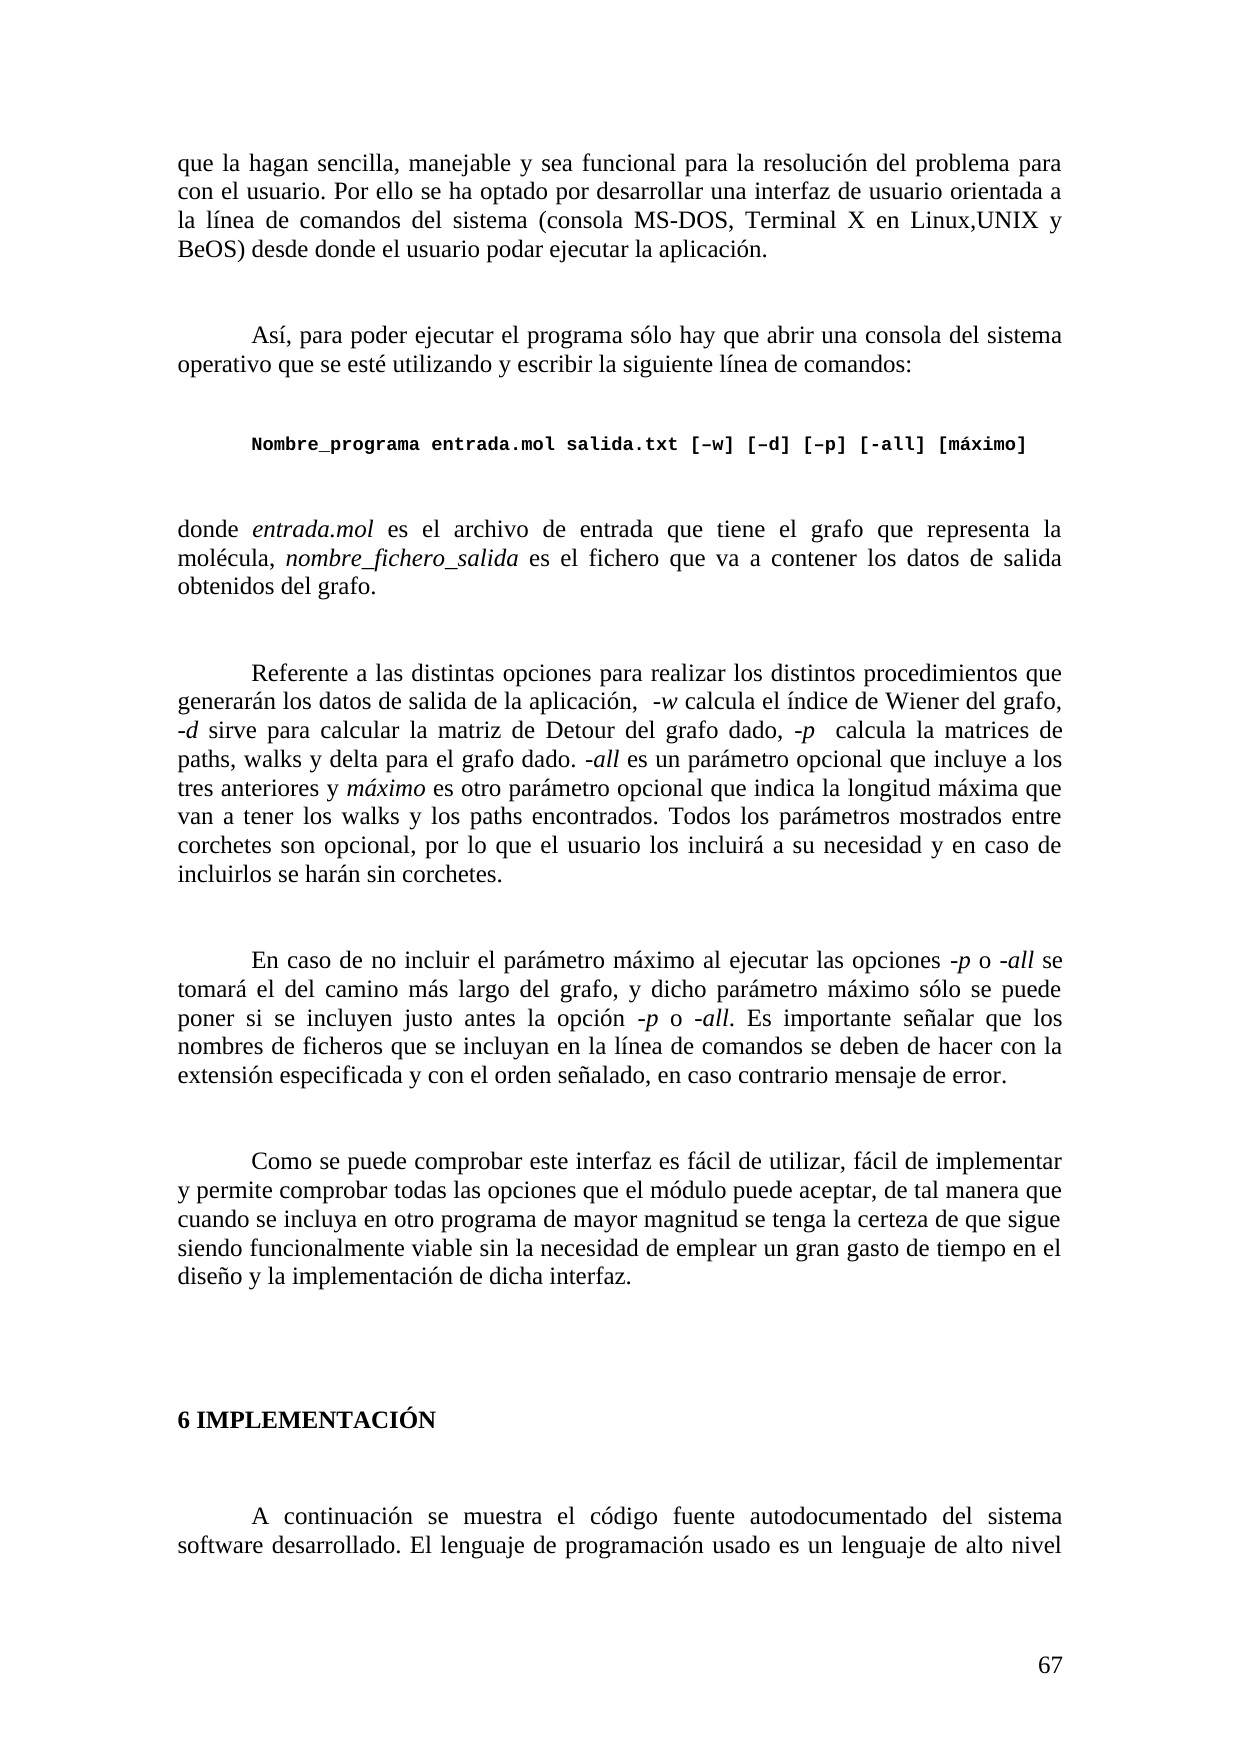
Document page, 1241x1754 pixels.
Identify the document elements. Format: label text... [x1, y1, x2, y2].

text Como se puede comprobar este interfaz es fácil de utilizar, fácil de implementar y permite comprobar todas las opciones que el módulo puede aceptar, de tal manera que cuando se incluya en otro programa de mayor magnitud se tenga la certeza de que sigue siendo funcionalmente viable sin la necesidad de emplear un gran gasto de tiempo en el diseño y la implementación de dicha interfaz. [177, 1146, 1063, 1290]
text En caso de no incluir el parámetro máximo al ejecutar las opciones -p o -all se tomará el del camino más largo del grafo, y dicho parámetro máximo sólo se puede poner si se incluyen justo antes la opción -p o -all. Es importante señalar que los nombres de ficheros que se incluyan en la línea de comandos se deben de hacer con la extensión especificada y con el orden señalado, en caso contrario mensaje de error. [177, 945, 1063, 1089]
subtitle Nombre_programa entrada.mol salida.txt [–w] [–d] [–p] [-all] [máximo] [251, 435, 1063, 456]
text Así, para poder ejecutar el programa sólo hay que abrir una consola del sistema operativo que se esté utilizando y escribir la siguiente línea de comandos: [177, 320, 1063, 378]
text donde entrada.mol es el archivo de entrada que tiene el grafo que representa la molécula, nombre_fichero_salida es el fichero que va a contener los datos de salida obtenidos del grafo. [177, 514, 1063, 600]
text 6 IMPLEMENTACIÓN [177, 1405, 1063, 1434]
text que la hagan sencilla, manejable y sea funcional para la resolución del problema para con el usuario. Por ello se ha optado por desarrollar una interfaz de usuario orientada a la línea de comandos del sistema (consola MS-DOS, Terminal X en Linux,UNIX y BeOS) desde donde el usuario podar ejecutar la aplicación. [177, 148, 1063, 263]
text Referente a las distintas opciones para realizar los distintos procedimientos que generarán los datos de salida de la aplicación, -w calcula el índice de Wiener del grafo, -d sirve para calcular la matriz de Detour del grafo dado, -p calcula la matrices de paths, walks y delta para el grafo dado. -all es un parámetro opcional que incluye a los tres anteriores y máximo es otro parámetro opcional que indica la longitud máxima que van a tener los walks y los paths encontrados. Todos los parámetros mostrados entre corchetes son opcional, por lo que el usuario los incluirá a su necesidad y en caso de incluirlos se harán sin corchetes. [177, 658, 1063, 888]
text A continuación se muestra el código fuente autodocumentado del sistema software desarrollado. El lenguaje de programación usado es un lenguaje de alto nivel [177, 1501, 1063, 1558]
